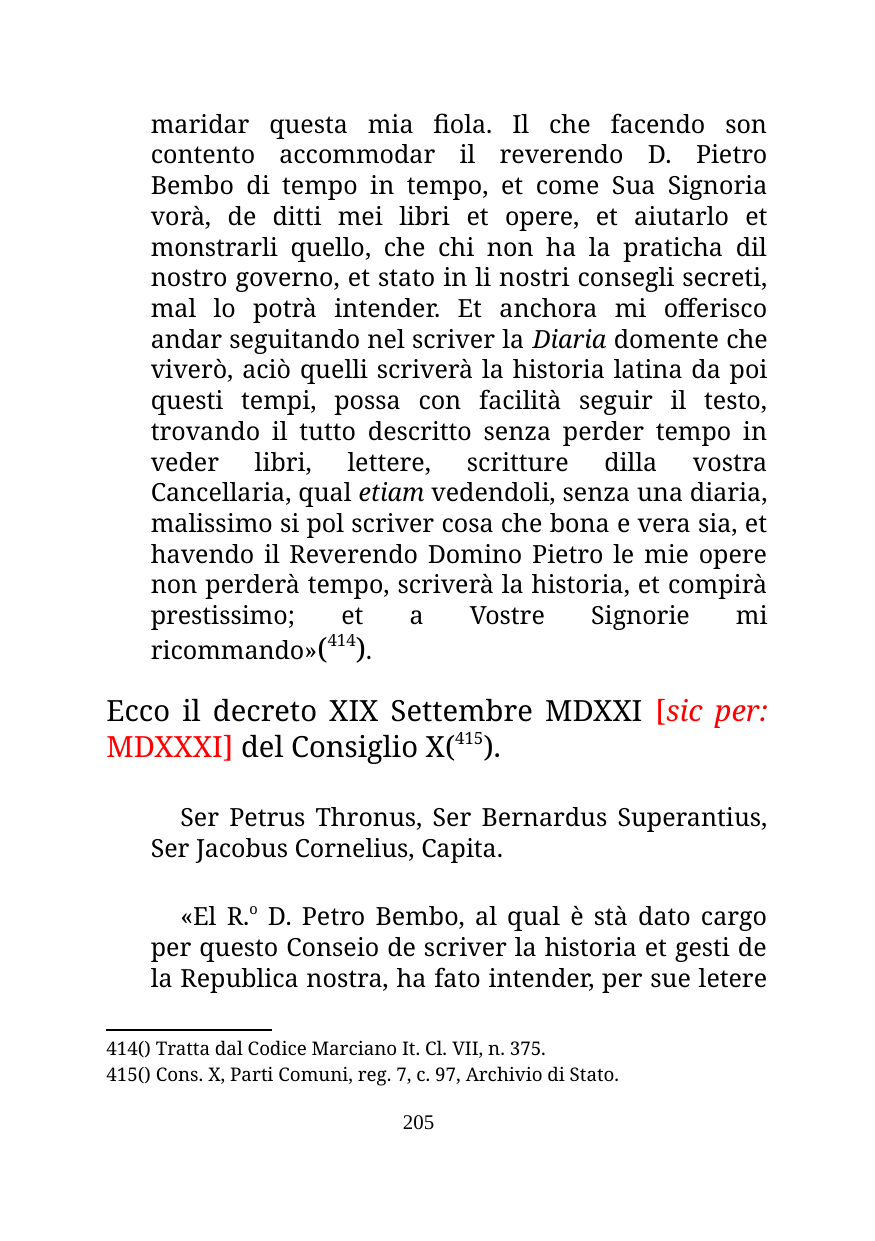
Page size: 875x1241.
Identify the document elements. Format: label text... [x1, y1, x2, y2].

text () Cons. X, Parti Comuni, reg. 7, c. 97, Archivio di Stato. [106, 1061, 768, 1087]
text «El R.o D. Petro Bembo, al qual è stà dato cargo per questo Conseio de scriver la historia et gesti de la Republica nostra, ha fato intender, per sue letere [151, 899, 768, 994]
text () Tratta dal Codice Marciano It. Cl. VII, n. 375. [106, 1036, 768, 1061]
text Ecco il decreto XIX Settembre MDXXI [sic per: MDXXXI] del Consiglio X(). [106, 690, 768, 766]
text Ser Petrus Thronus, Ser Bernardus Superantius, Ser Jacobus Cornelius, Capita. [151, 800, 768, 865]
text maridar questa mia fiola. Il che facendo son contento accommodar il reverendo D. Pietro Bembo di tempo in tempo, et come Sua Signoria vorà, de ditti mei libri et opere, et aiutarlo et monstrarli quello, che chi non ha la praticha dil nostro governo, et stato in li nostri consegli secreti, mal lo potrà intender. Et anchora mi offerisco andar seguitando nel scriver la Diaria domente che viverò, aciò quelli scriverà la historia latina da poi questi tempi, possa con facilità seguir il testo, trovando il tutto descritto senza perder tempo in veder libri, lettere, scritture dilla vostra Cancellaria, qual etiam vedendoli, senza una diaria, malissimo si pol scriver cosa che bona e vera sia, et havendo il Reverendo Domino Pietro le mie opere non perderà tempo, scriverà la historia, et compirà prestissimo; et a Vostre Signorie mi ricommando»(). [151, 106, 768, 668]
